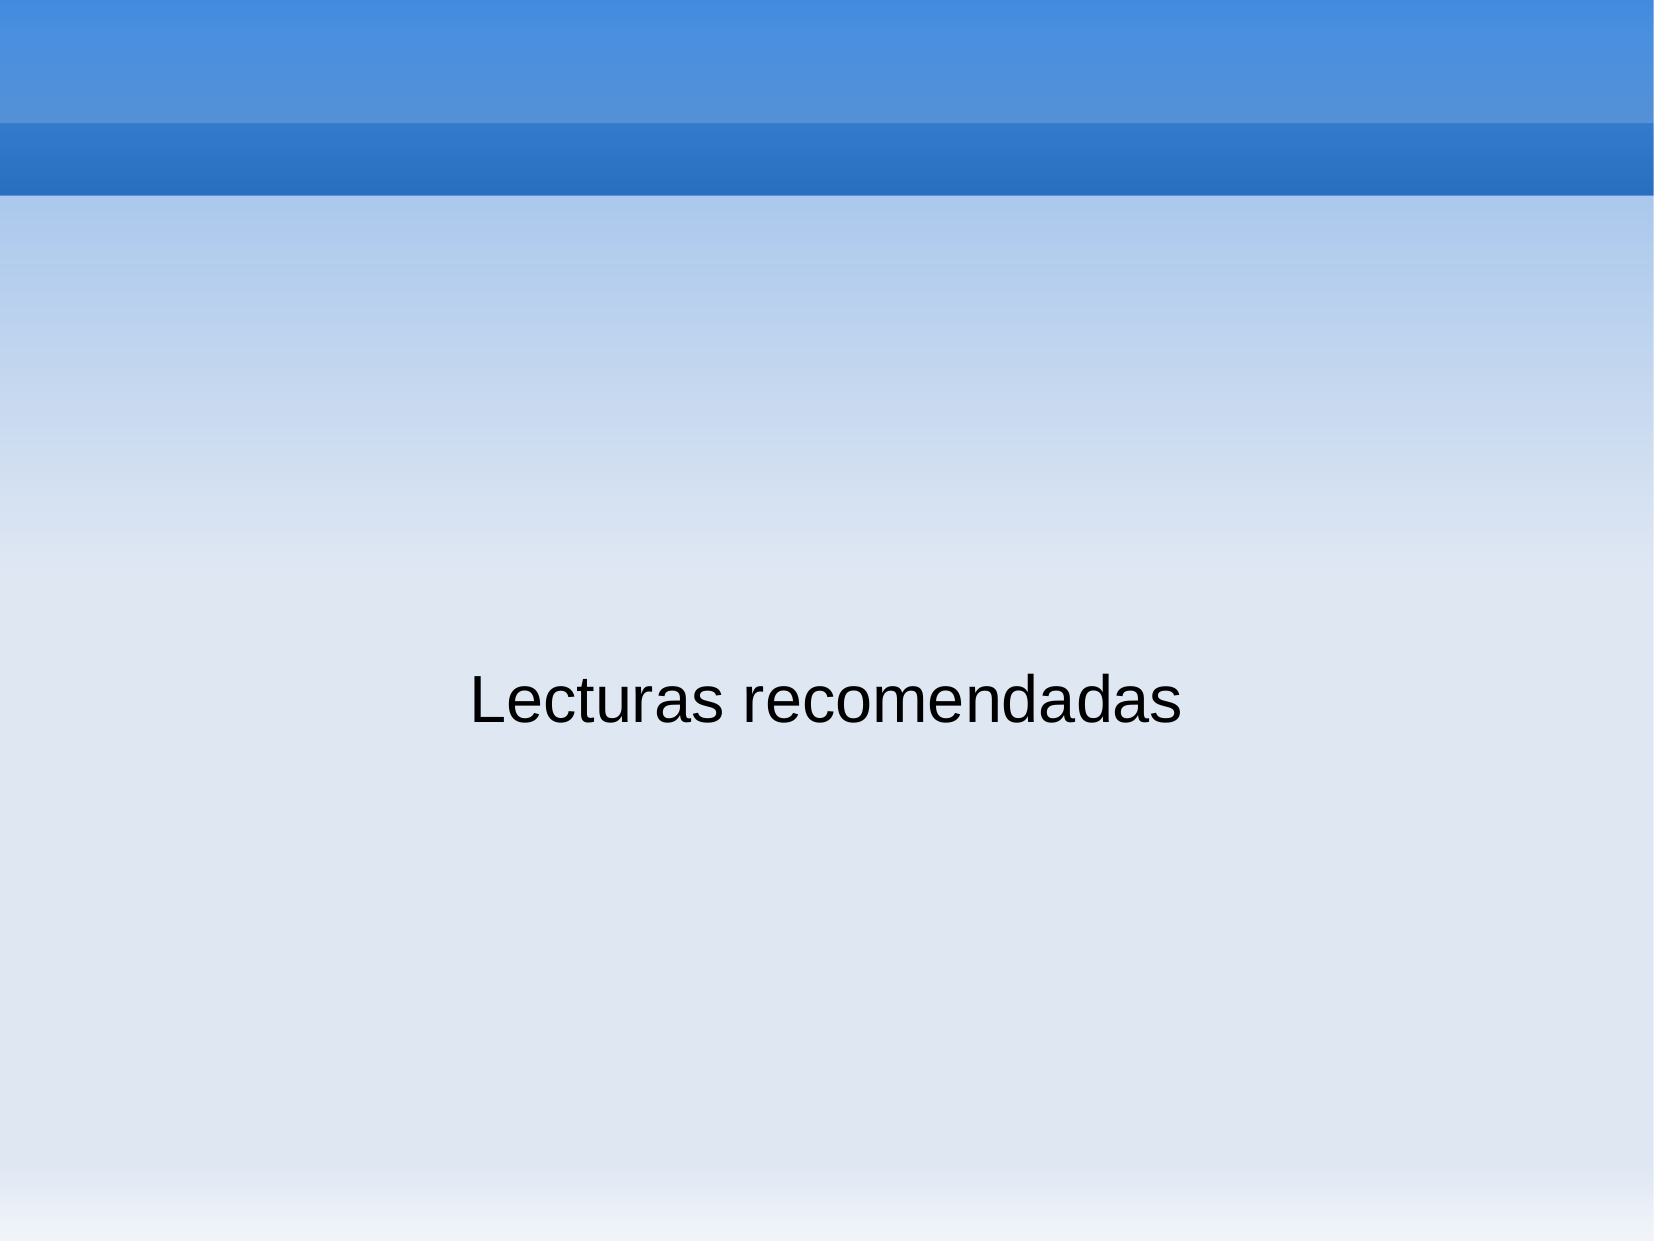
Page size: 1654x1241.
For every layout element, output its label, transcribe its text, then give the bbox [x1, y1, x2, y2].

subtitle Lecturas recomendadas [82, 297, 1571, 1102]
picture [0, 0, 1654, 1241]
